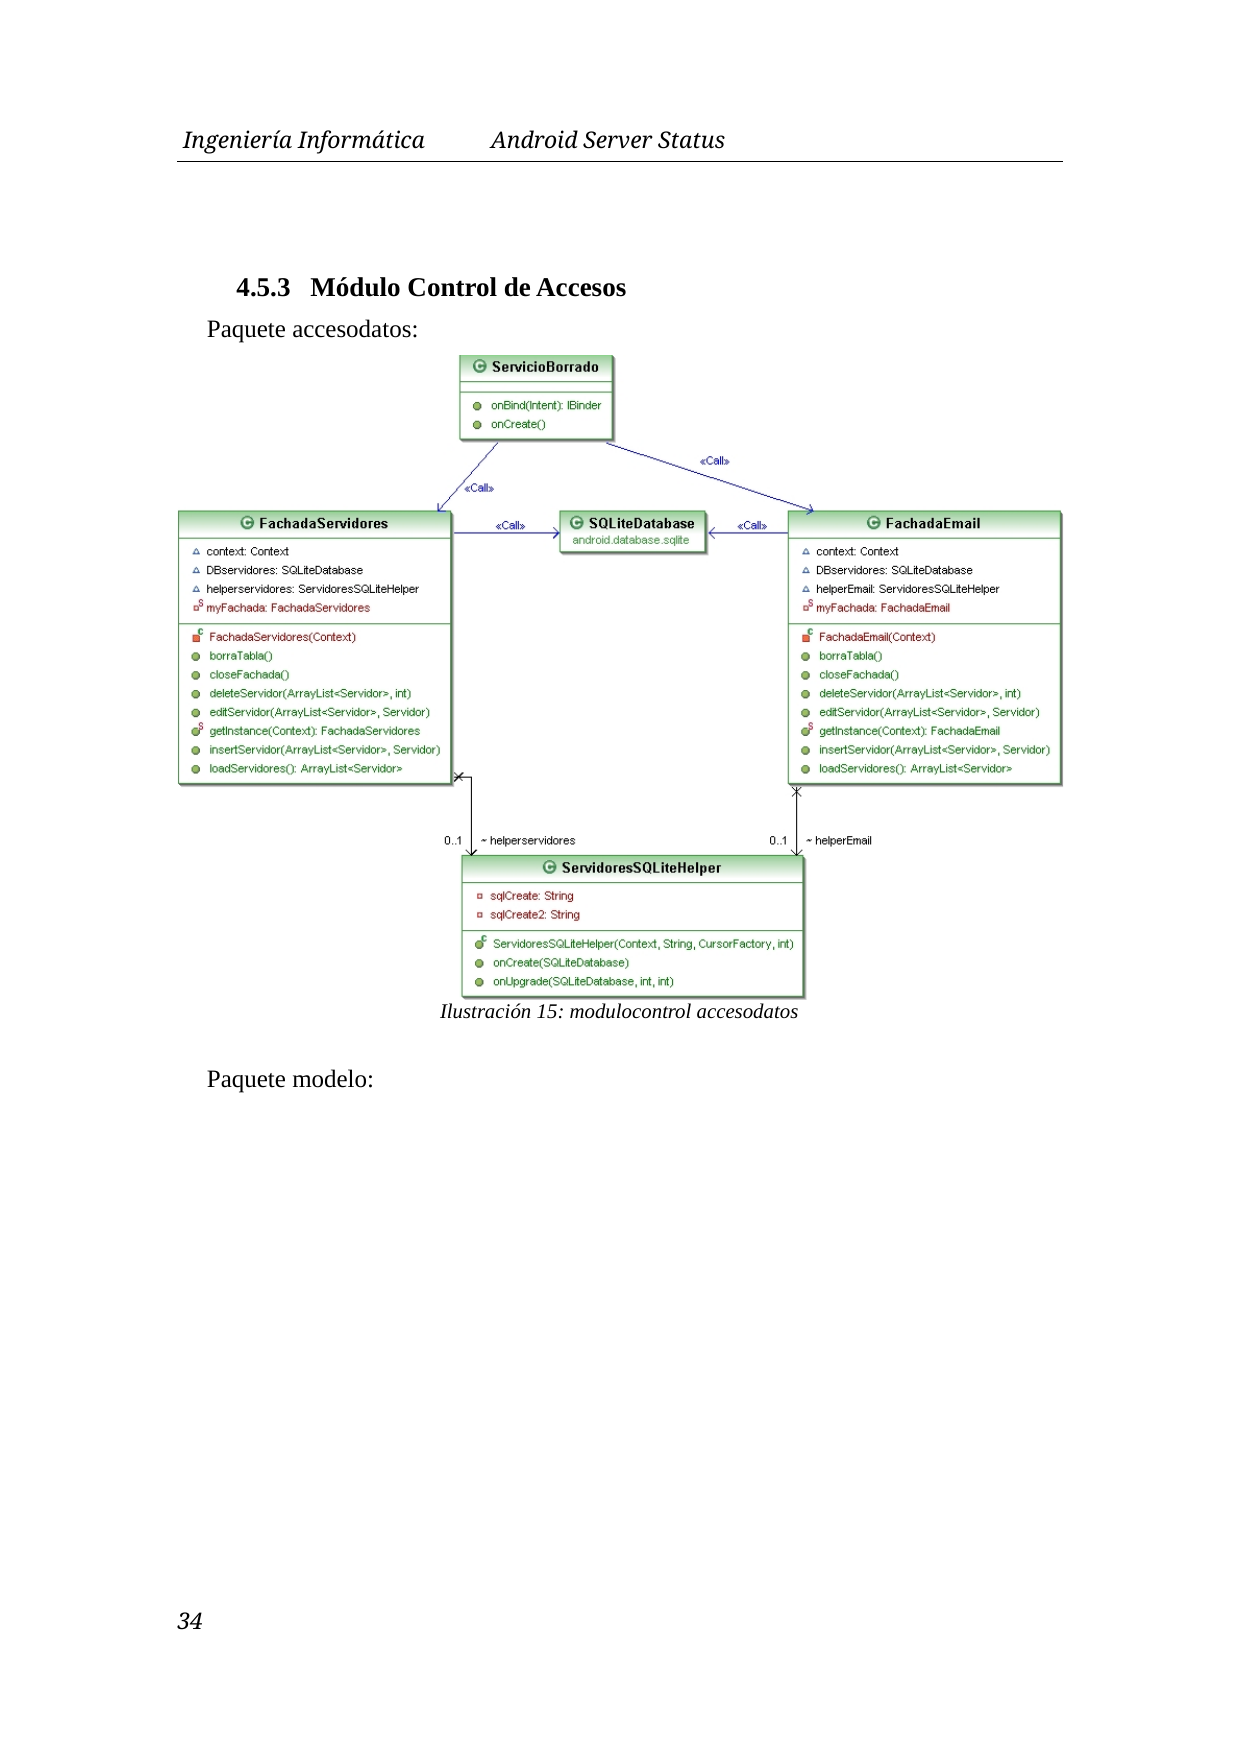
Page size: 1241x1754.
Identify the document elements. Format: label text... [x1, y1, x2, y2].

text Ilustración 15: modulocontrol accesodatos [177, 1000, 1063, 1023]
text Paquete accesodatos: [177, 314, 1063, 343]
text Paquete modelo: [177, 1064, 1063, 1093]
subtitle Módulo Control de Accesos [236, 271, 1004, 303]
picture [177, 355, 1064, 1000]
